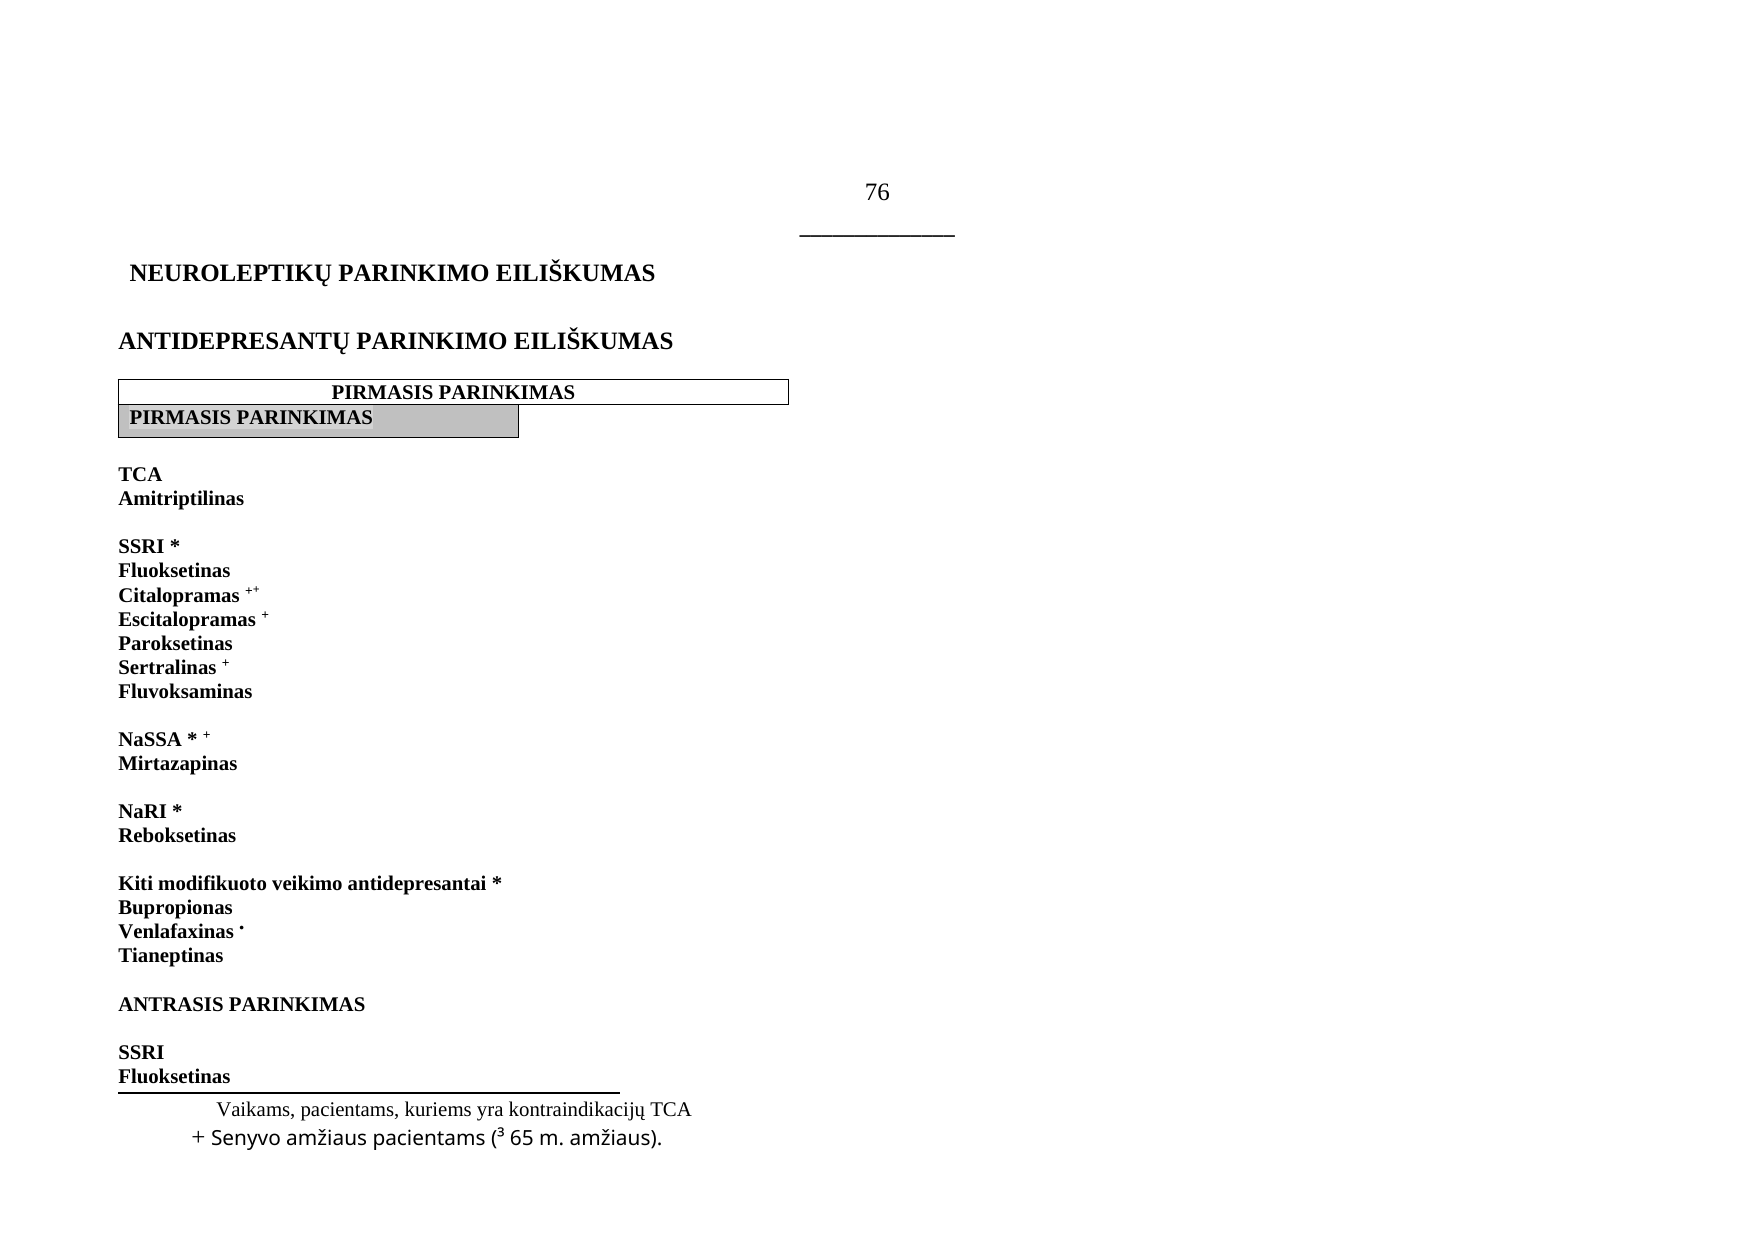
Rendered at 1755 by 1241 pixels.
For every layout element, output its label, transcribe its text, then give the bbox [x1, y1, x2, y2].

text ______________ [118, 207, 1636, 241]
text Vaikams, pacientams, kuriems yra kontraindikacijų TCA [118, 1093, 1636, 1122]
text Bupropionas [118, 895, 1636, 919]
text Citalopramas + [118, 582, 1636, 607]
text ANTRASIS PARINKIMAS [118, 992, 1636, 1016]
text Reboksetinas [118, 823, 1636, 847]
table_header NEUROLEPTIKŲ PARINKIMO EILIŠKUMAS [118, 258, 682, 293]
table_header PIRMASIS PARINKIMAS [119, 380, 788, 404]
text Mirtazapinas [118, 751, 1636, 775]
text Sertralinas + [118, 655, 1636, 679]
table_cell [519, 405, 788, 437]
text Fluvoksaminas [118, 679, 1636, 703]
text Fluoksetinas [118, 1064, 1636, 1088]
table_cell PIRMASIS PARINKIMAS [119, 405, 518, 437]
text Venlafaxinas • [118, 919, 1636, 943]
text Kiti modifikuoto veikimo antidepresantai * [118, 871, 1636, 895]
text Amitriptilinas [118, 486, 1636, 510]
text Tianeptinas [118, 943, 1636, 967]
text NaRI * [118, 799, 1636, 823]
text Fluoksetinas [118, 558, 1636, 582]
text SSRI [118, 1040, 1636, 1064]
text TCA [118, 462, 1636, 486]
text ANTIDEPRESANTŲ PARINKIMO EILIŠKUMAS [118, 326, 1636, 355]
text SSRI * [118, 534, 1636, 558]
text Senyvo amžiaus pacientams (³ 65 m. amžiaus). [118, 1122, 1636, 1152]
text NaSSA * + [118, 727, 1636, 751]
text Escitalopramas + [118, 607, 1636, 631]
text Paroksetinas [118, 631, 1636, 655]
